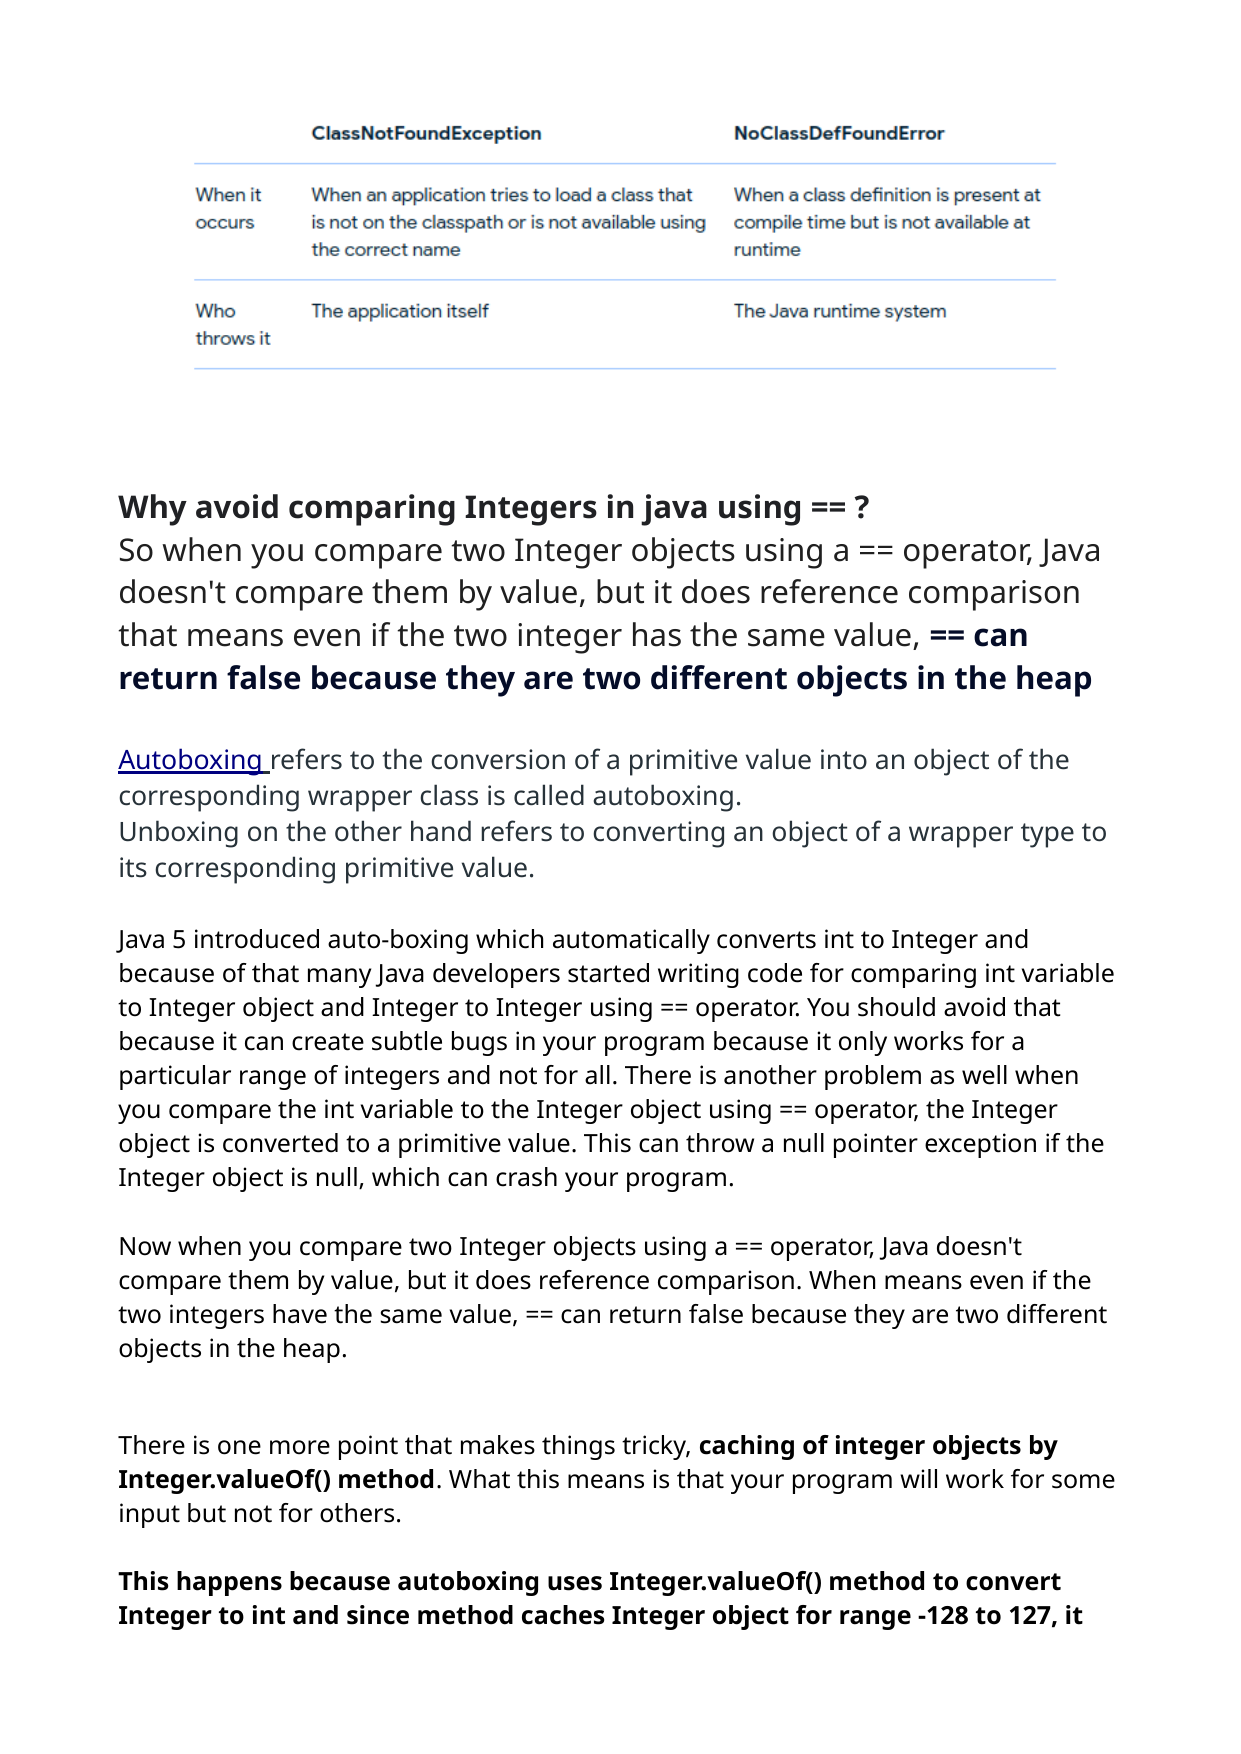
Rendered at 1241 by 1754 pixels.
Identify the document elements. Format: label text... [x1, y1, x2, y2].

text Java 5 introduced auto-boxing which automatically converts int to Integer and because of that many Java developers started writing code for comparing int variable to Integer object and Integer to Integer using == operator. You should avoid that because it can create subtle bugs in your program because it only works for a particular range of integers and not for all. There is another problem as well when you compare the int variable to the Integer object using == operator, the Integer object is converted to a primitive value. This can throw a null pointer exception if the Integer object is null, which can crash your program. Now when you compare two Integer objects using a == operator, Java doesn't compare them by value, but it does reference comparison. When means even if the two integers have the same value, == can return false because they are two different objects in the heap. [118, 922, 1122, 1427]
picture [118, 118, 1123, 401]
text So when you compare two Integer objects using a == operator, Java doesn't compare them by value, but it does reference comparison that means even if the two integer has the same value, == can return false because they are two different objects in the heap [118, 528, 1122, 698]
text Autoboxing refers to the conversion of a primitive value into an object of the corresponding wrapper class is called autoboxing. [118, 741, 1122, 813]
text Unboxing on the other hand refers to converting an object of a wrapper type to its corresponding primitive value. [118, 813, 1122, 886]
text Why avoid comparing Integers in java using == ? [118, 485, 1122, 528]
text There is one more point that makes things tricky, caching of integer objects by Integer.valueOf() method. What this means is that your program will work for some input but not for others. [118, 1427, 1122, 1529]
text This happens because autoboxing uses Integer.valueOf() method to convert Integer to int and since method caches Integer object for range -128 to 127, it [118, 1563, 1122, 1632]
